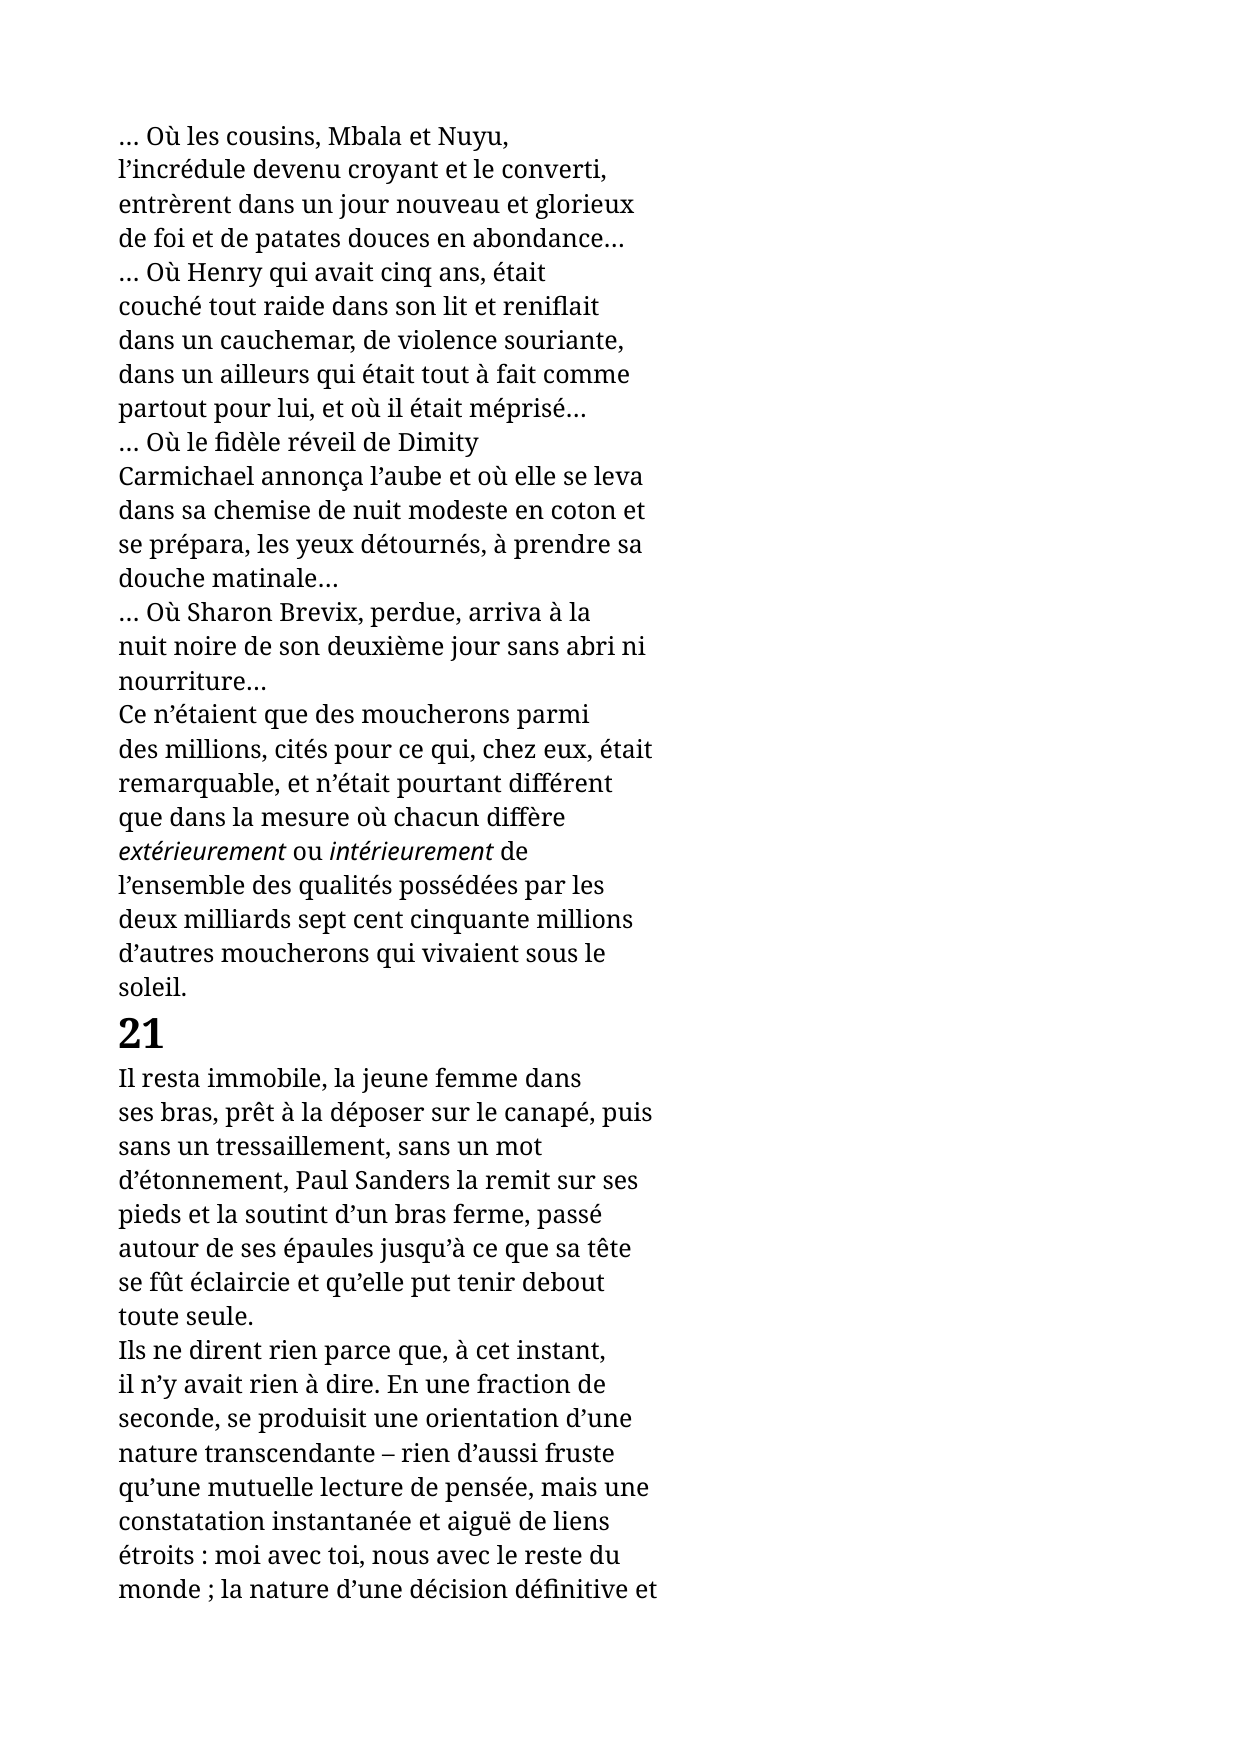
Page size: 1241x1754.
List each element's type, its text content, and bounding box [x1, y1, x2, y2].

text extérieurement ou intérieurement de [118, 833, 1122, 867]
text qu’une mutuelle lecture de pensée, mais une [118, 1469, 1122, 1503]
text Ils ne dirent rien parce que, à cet instant, [118, 1333, 1122, 1367]
text Ce n’étaient que des moucherons parmi [118, 697, 1122, 731]
text toute seule. [118, 1299, 1122, 1333]
text pieds et la soutint d’un bras ferme, passé [118, 1197, 1122, 1231]
text … Où Sharon Brevix, perdue, arriva à la [118, 595, 1122, 629]
text deux milliards sept cent cinquante millions [118, 902, 1122, 936]
text constatation instantanée et aiguë de liens [118, 1503, 1122, 1537]
text … Où Henry qui avait cinq ans, était [118, 254, 1122, 288]
text dans un ailleurs qui était tout à fait comme [118, 357, 1122, 391]
text soleil. [118, 970, 1122, 1004]
text remarquable, et n’était pourtant différent [118, 765, 1122, 799]
text couché tout raide dans son lit et reniflait [118, 288, 1122, 322]
text nature transcendante – rien d’aussi fruste [118, 1435, 1122, 1469]
text nuit noire de son deuxième jour sans abri ni [118, 629, 1122, 663]
text Il resta immobile, la jeune femme dans [118, 1061, 1122, 1094]
text que dans la mesure où chacun diffère [118, 799, 1122, 833]
text d’autres moucherons qui vivaient sous le [118, 936, 1122, 970]
text douche matinale… [118, 561, 1122, 595]
text … Où le fidèle réveil de Dimity [118, 425, 1122, 459]
text monde ; la nature d’une décision définitive et [118, 1571, 1122, 1606]
text dans un cauchemar, de violence souriante, [118, 322, 1122, 357]
text il n’y avait rien à dire. En une fraction de [118, 1367, 1122, 1401]
text d’étonnement, Paul Sanders la remit sur ses [118, 1163, 1122, 1197]
text se prépara, les yeux détournés, à prendre sa [118, 527, 1122, 561]
text partout pour lui, et où il était méprisé… [118, 391, 1122, 425]
text l’incrédule devenu croyant et le converti, [118, 152, 1122, 186]
text 21 [118, 1004, 1122, 1061]
text Carmichael annonça l’aube et où elle se leva [118, 459, 1122, 493]
text entrèrent dans un jour nouveau et glorieux [118, 186, 1122, 220]
text seconde, se produisit une orientation d’une [118, 1401, 1122, 1435]
text se fût éclaircie et qu’elle put tenir debout [118, 1265, 1122, 1299]
text étroits : moi avec toi, nous avec le reste du [118, 1537, 1122, 1571]
text sans un tressaillement, sans un mot [118, 1129, 1122, 1163]
text des millions, cités pour ce qui, chez eux, était [118, 731, 1122, 765]
text autour de ses épaules jusqu’à ce que sa tête [118, 1231, 1122, 1265]
text l’ensemble des qualités possédées par les [118, 867, 1122, 902]
text dans sa chemise de nuit modeste en coton et [118, 493, 1122, 527]
text nourriture… [118, 663, 1122, 697]
text … Où les cousins, Mbala et Nuyu, [118, 118, 1122, 152]
text de foi et de patates douces en abondance… [118, 220, 1122, 254]
text ses bras, prêt à la déposer sur le canapé, puis [118, 1094, 1122, 1129]
